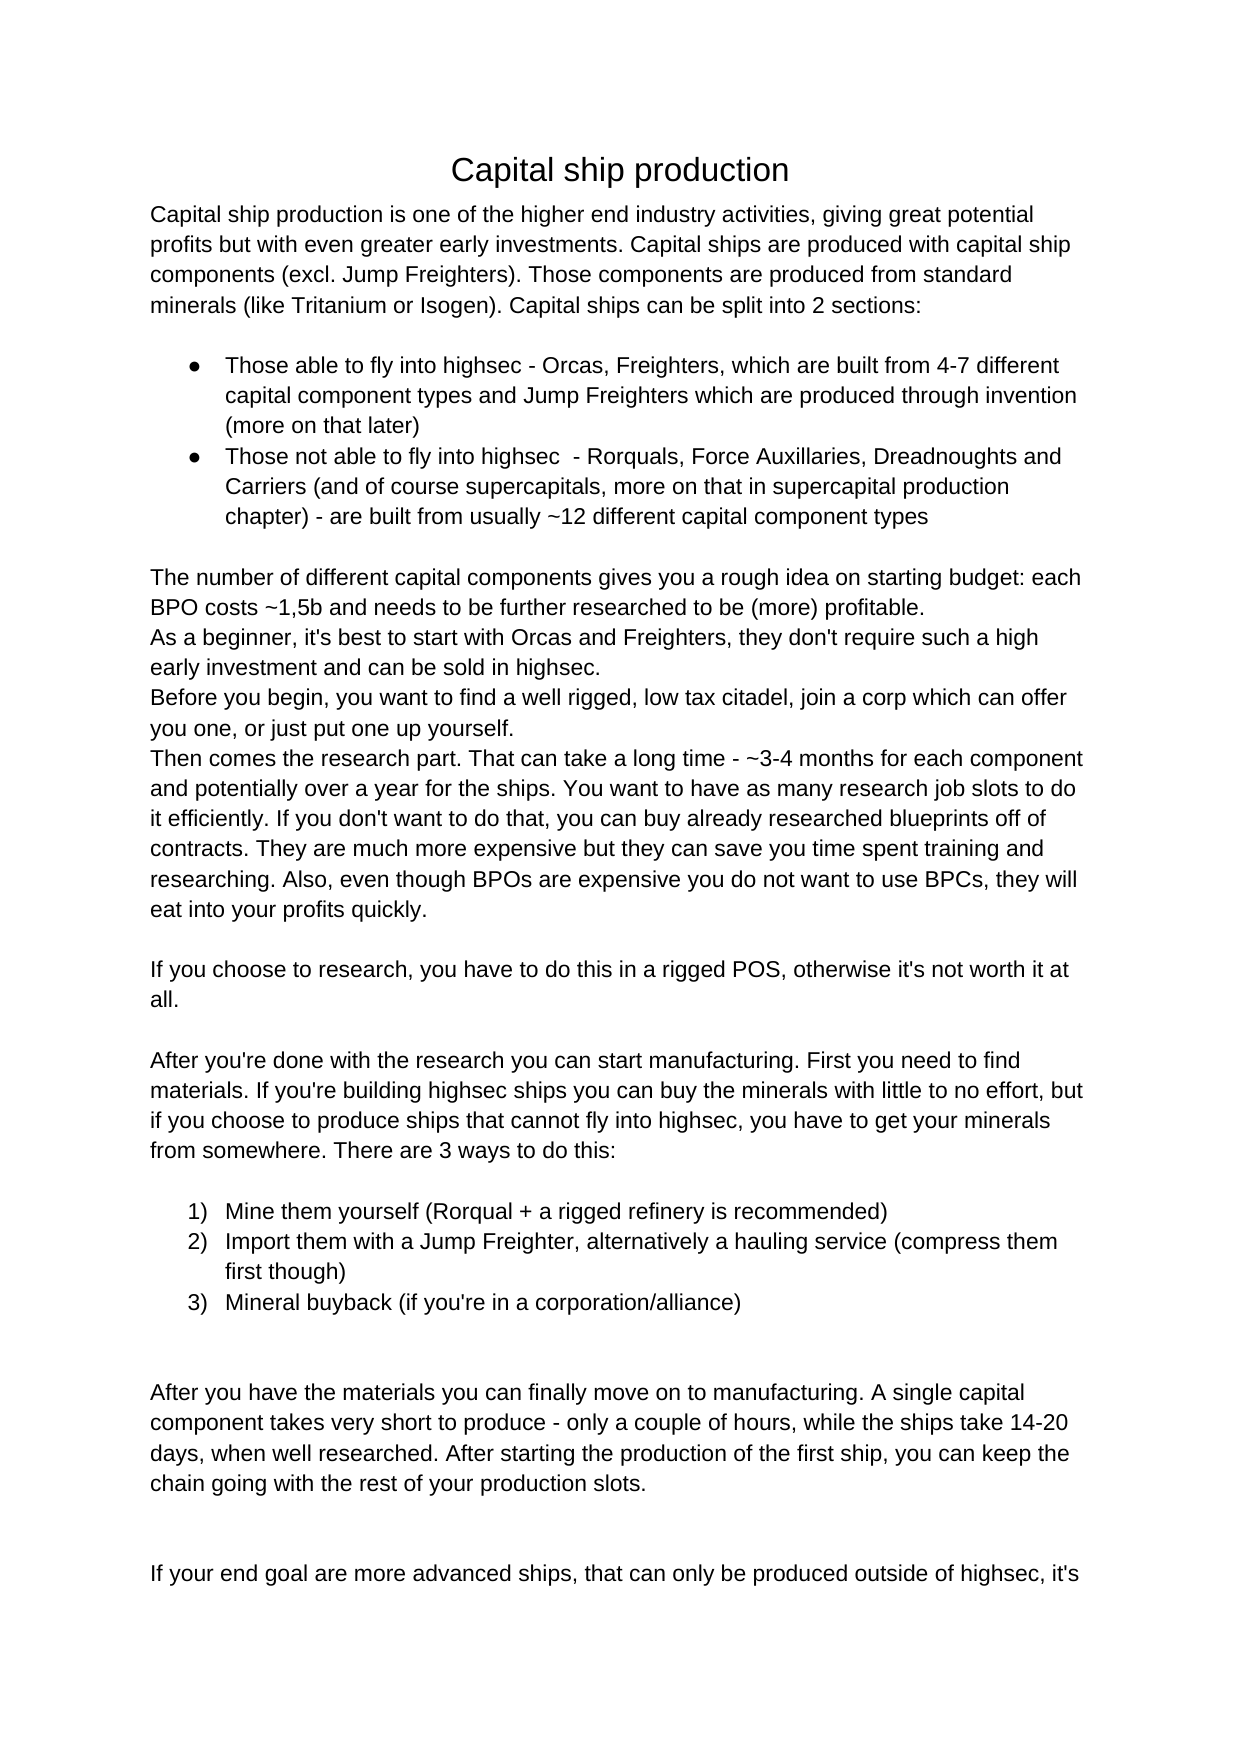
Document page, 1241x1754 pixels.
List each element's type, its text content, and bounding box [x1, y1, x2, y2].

text Before you begin, you want to find a well rigged, low tax citadel, join a corp which can offer you one, or just put one up yourself. [150, 684, 1090, 741]
text As a beginner, it's best to start with Orcas and Freighters, they don't require such a high early investment and can be sold in highsec. [150, 624, 1090, 680]
text Then comes the research part. That can take a long time - ~3-4 months for each component and potentially over a year for the ships. You want to have as many research job slots to do it efficiently. If you don't want to do that, you can buy already researched blueprints off of contracts. They are much more expensive but they can save you time spent training and researching. Also, even though BPOs are expensive you do not want to use BPCs, they will eat into your profits quickly. [150, 745, 1090, 922]
list Those not able to fly into highsec - Rorquals, Force Auxillaries, Dreadnoughts and Carriers (and of course supercapitals, more on that in supercapital production chapter) - are built from usually ~12 different capital component types [187, 443, 1090, 529]
list Those able to fly into highsec - Orcas, Freighters, which are built from 4-7 different capital component types and Jump Freighters which are produced through invention (more on that later) [187, 352, 1090, 439]
text Capital ship production is one of the higher end industry activities, giving great potential profits but with even greater early investments. Capital ships are produced with capital ship components (excl. Jump Freighters). Those components are produced from standard minerals (like Tritanium or Isogen). Capital ships can be split into 2 sections: [150, 201, 1090, 318]
subtitle Capital ship production [150, 150, 1090, 188]
list Mine them yourself (Rorqual + a rigged refinery is recommended) [187, 1198, 1090, 1224]
text If your end goal are more advanced ships, that can only be produced outside of highsec, it's [150, 1560, 1090, 1587]
list Mineral buyback (if you're in a corporation/alliance) [187, 1288, 1090, 1315]
text The number of different capital components gives you a rough idea on starting budget: each BPO costs ~1,5b and needs to be further researched to be (more) profitable. [150, 563, 1090, 620]
text After you're done with the research you can start manufacturing. First you need to find materials. If you're building highsec ships you can buy the minerals with little to no effort, but if you choose to produce ships that cannot fly into highsec, you have to get your minerals from somewhere. There are 3 ways to do this: [150, 1047, 1090, 1164]
list Import them with a Jump Freighter, alternatively a hauling service (compress them first though) [187, 1228, 1090, 1284]
text After you have the materials you can finally move on to manufacturing. A single capital component takes very short to produce - only a couple of hours, while the ships take 14-20 days, when well researched. After starting the production of the first ship, you can keep the chain going with the rest of your production slots. [150, 1379, 1090, 1496]
text If you choose to research, you have to do this in a rigged POS, otherwise it's not worth it at all. [150, 956, 1090, 1013]
